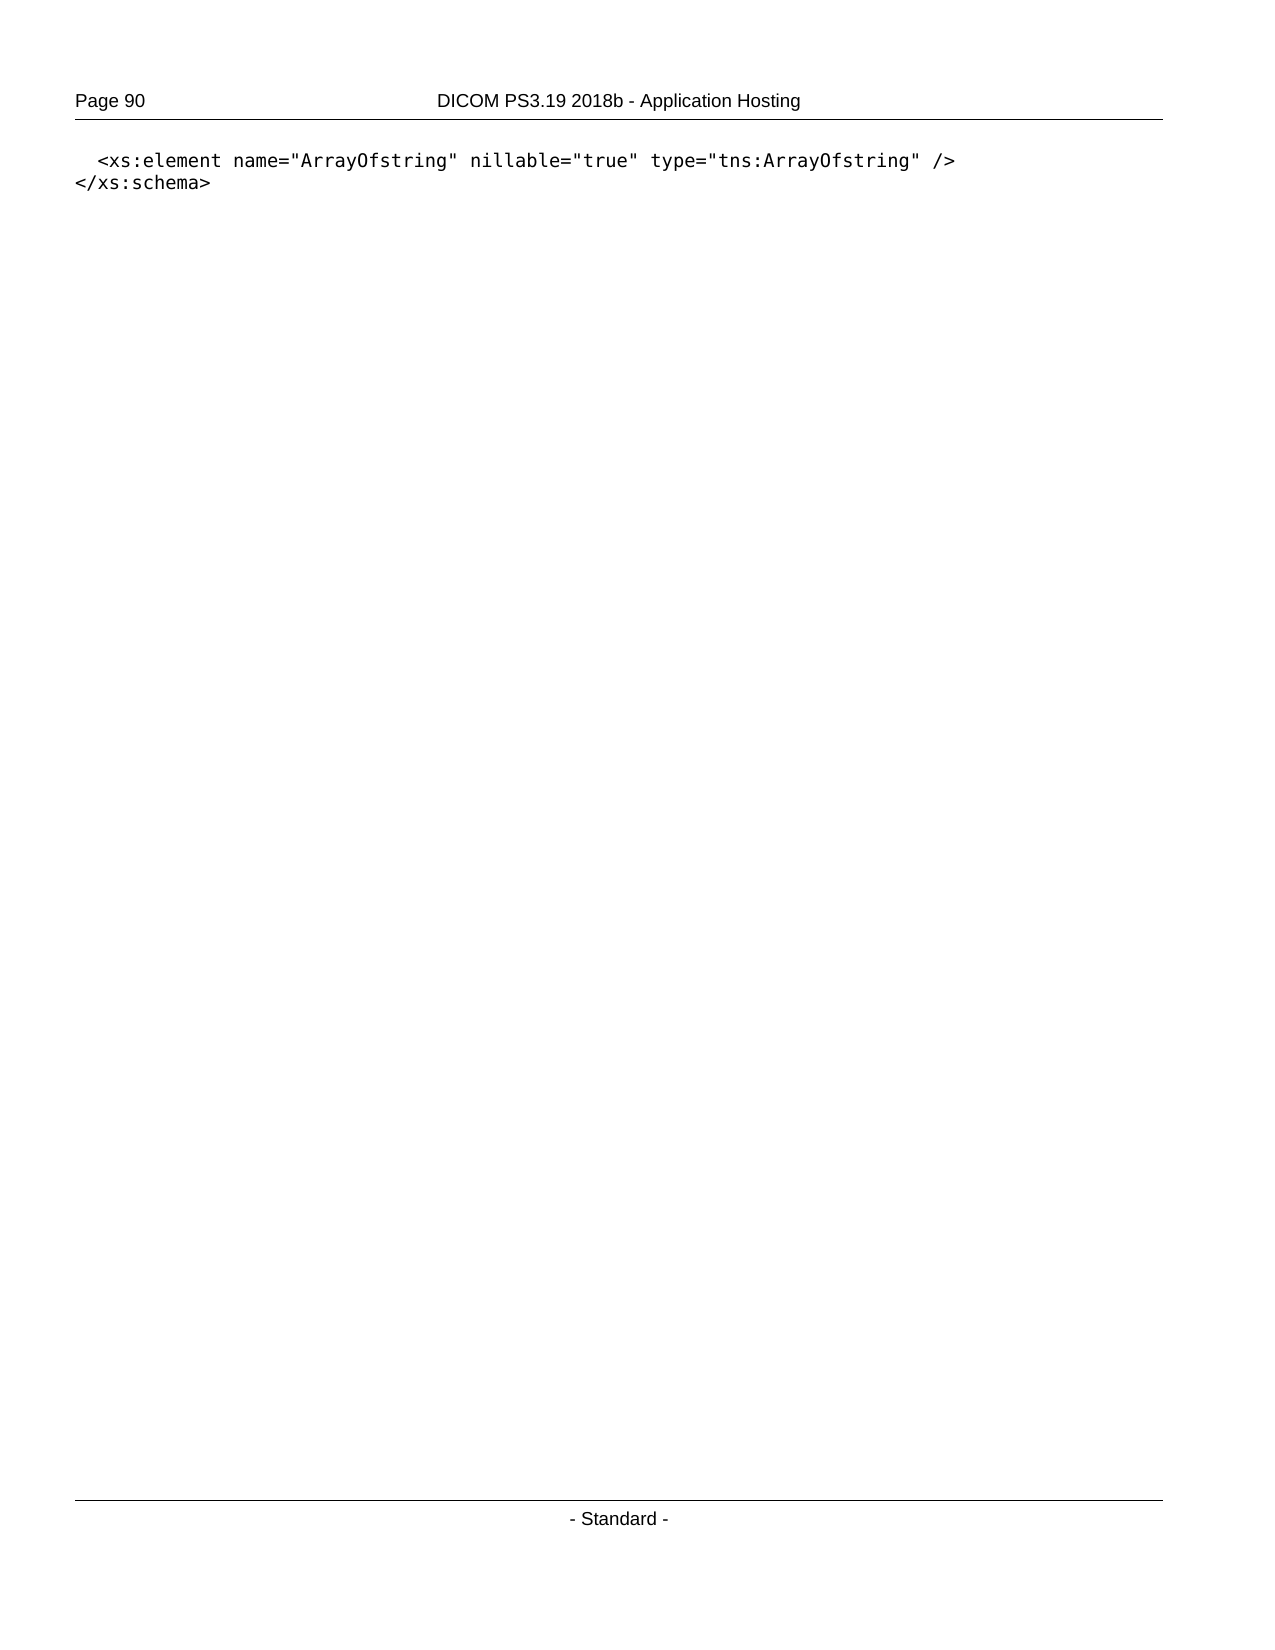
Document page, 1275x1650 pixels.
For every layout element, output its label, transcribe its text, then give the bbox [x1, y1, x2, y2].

text <xs:element name="ArrayOfstring" nillable="true" type="tns:ArrayOfstring" /> </xs:schema> [75, 150, 1162, 222]
